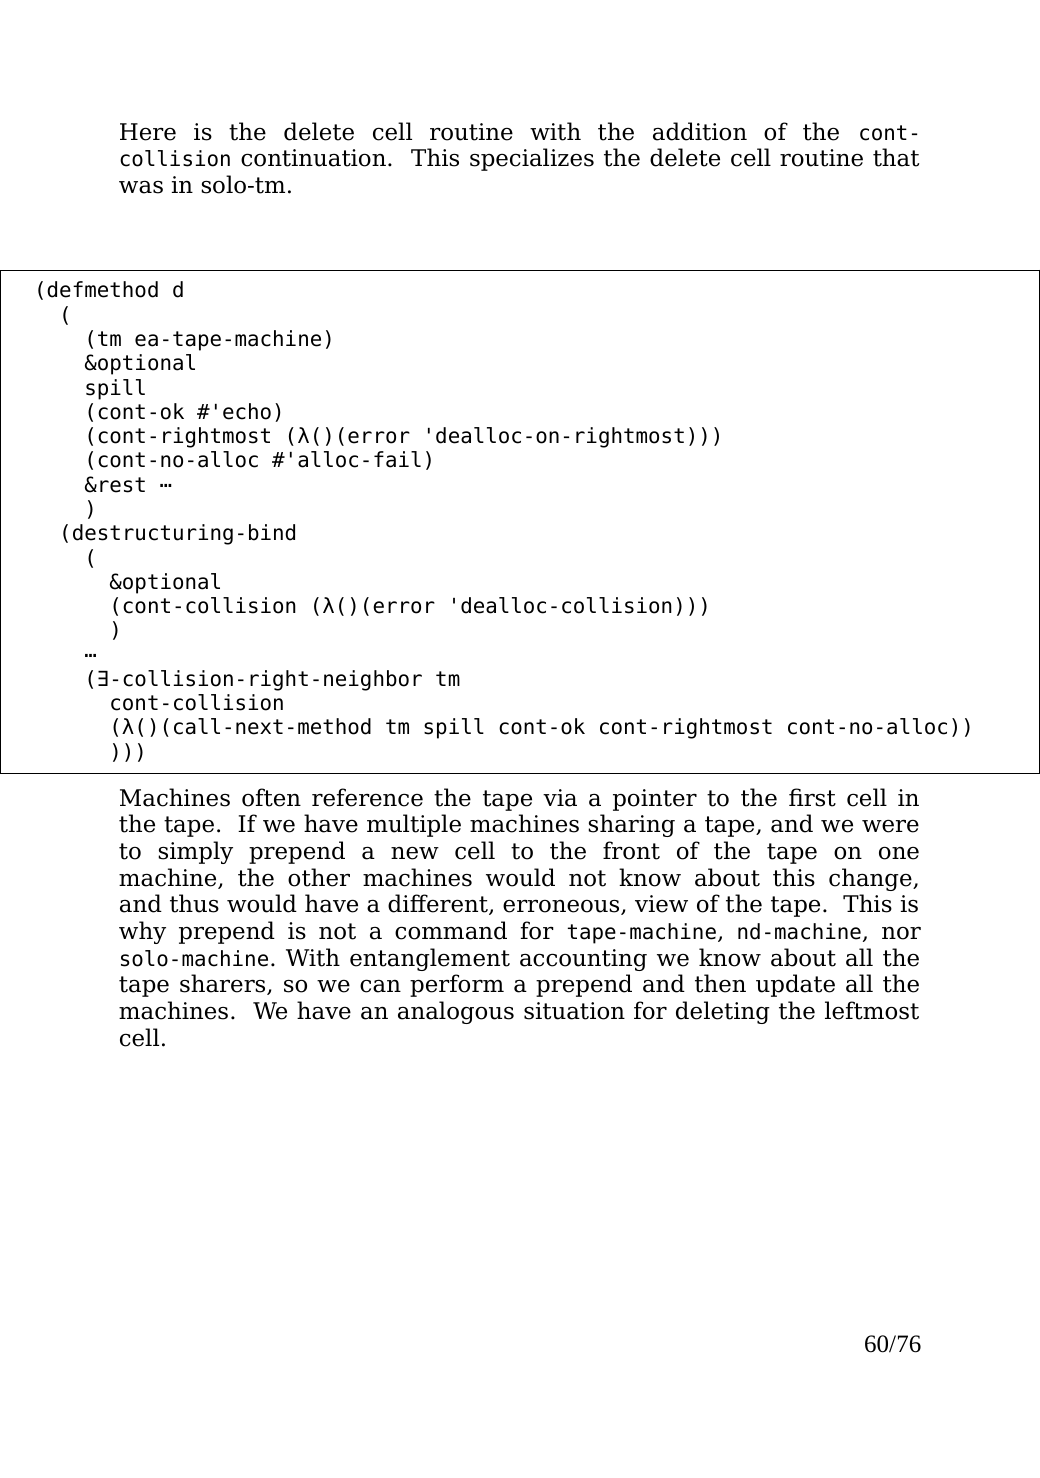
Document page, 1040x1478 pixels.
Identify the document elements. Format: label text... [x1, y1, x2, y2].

text ⋯ [9, 643, 1031, 667]
text ) [9, 497, 1031, 521]
text &optional [9, 570, 1031, 594]
text (destructuring-bind [9, 521, 1031, 546]
text ))) [9, 740, 1031, 764]
text (cont-rightmost (λ()(error 'dealloc-on-rightmost))) [9, 424, 1031, 448]
text (cont-ok #'echo) [9, 400, 1031, 424]
text (tm ea-tape-machine) [9, 327, 1031, 351]
text cont-collision [9, 691, 1031, 715]
text &rest ⋯ [9, 473, 1031, 497]
text (cont-no-alloc #'alloc-fail) [9, 448, 1031, 473]
text spill [9, 376, 1031, 400]
text (cont-collision (λ()(error 'dealloc-collision))) [9, 594, 1031, 618]
text &optional [9, 351, 1031, 376]
text ( [9, 546, 1031, 570]
text Here is the delete cell routine with the addition of the cont-collision continuation. This specializes the delete cell routine that was in solo-tm. [119, 119, 921, 199]
text ) [9, 618, 1031, 643]
text [1, 271, 1039, 773]
text (λ()(call-next-method tm spill cont-ok cont-rightmost cont-no-alloc)) [9, 715, 1031, 740]
text Machines often reference the tape via a pointer to the first cell in the tape. If we have multiple machines sharing a tape, and we were to simply prepend a new cell to the front of the tape on one machine, the other machines would not know about this change, and thus would have a different, erroneous, view of the tape. This is why prepend is not a command for tape-machine, nd-machine, nor solo-machine. With entanglement accounting we know about all the tape sharers, so we can perform a prepend and then update all the machines. We have an analogous situation for deleting the leftmost cell. [119, 774, 921, 1051]
text (∃-collision-right-neighbor tm [9, 667, 1031, 691]
text (defmethod d [9, 278, 1031, 303]
text ( [9, 303, 1031, 327]
text [0, 254, 1039, 270]
